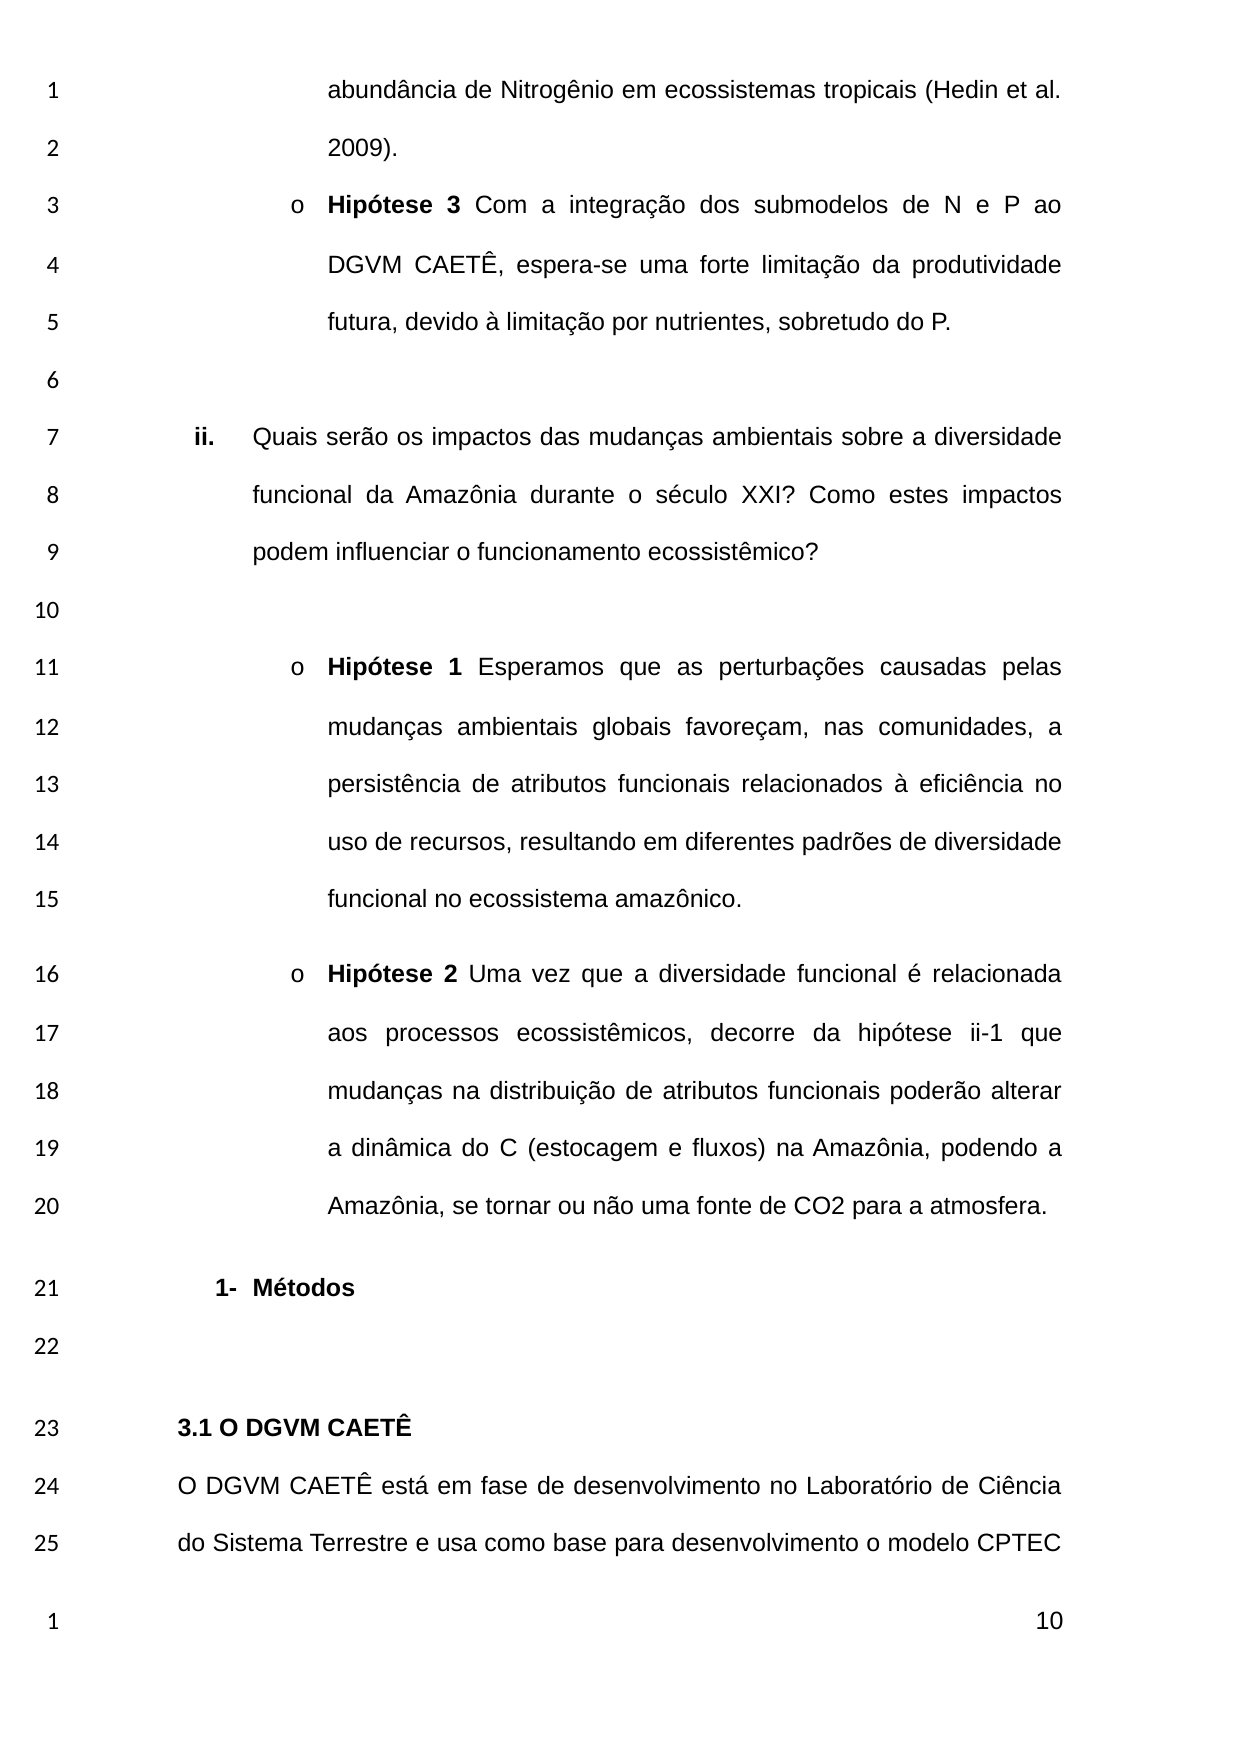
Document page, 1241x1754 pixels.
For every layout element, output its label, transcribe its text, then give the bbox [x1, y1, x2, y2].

list Hipótese 1 Esperamos que as perturbações causadas pelas mudanças ambientais globais favoreçam, nas comunidades, a persistência de atributos funcionais relacionados à eficiência no uso de recursos, resultando em diferentes padrões de diversidade funcional no ecossistema amazônico. [290, 652, 1063, 913]
list Quais serão os impactos das mudanças ambientais sobre a diversidade funcional da Amazônia durante o século XXI? Como estes impactos podem influenciar o funcionamento ecossistêmico? [215, 422, 1063, 566]
list abundância de Nitrogênio em ecossistemas tropicais (Hedin et al. 2009). [290, 75, 1063, 161]
text 3.1 O DGVM CAETÊ [177, 1413, 1063, 1442]
text O DGVM CAETÊ está em fase de desenvolvimento no Laboratório de Ciência do Sistema Terrestre e usa como base para desenvolvimento o modelo CPTEC [177, 1471, 1063, 1557]
list Hipótese 2 Uma vez que a diversidade funcional é relacionada aos processos ecossistêmicos, decorre da hipótese ii-1 que mudanças na distribuição de atributos funcionais poderão alterar a dinâmica do C (estocagem e fluxos) na Amazônia, podendo a Amazônia, se tornar ou não uma fonte de CO2 para a atmosfera. [290, 958, 1063, 1219]
list Hipótese 3 Com a integração dos submodelos de N e P ao DGVM CAETÊ, espera-se uma forte limitação da produtividade futura, devido à limitação por nutrientes, sobretudo do P. [290, 190, 1063, 336]
list Métodos [215, 1273, 1063, 1302]
